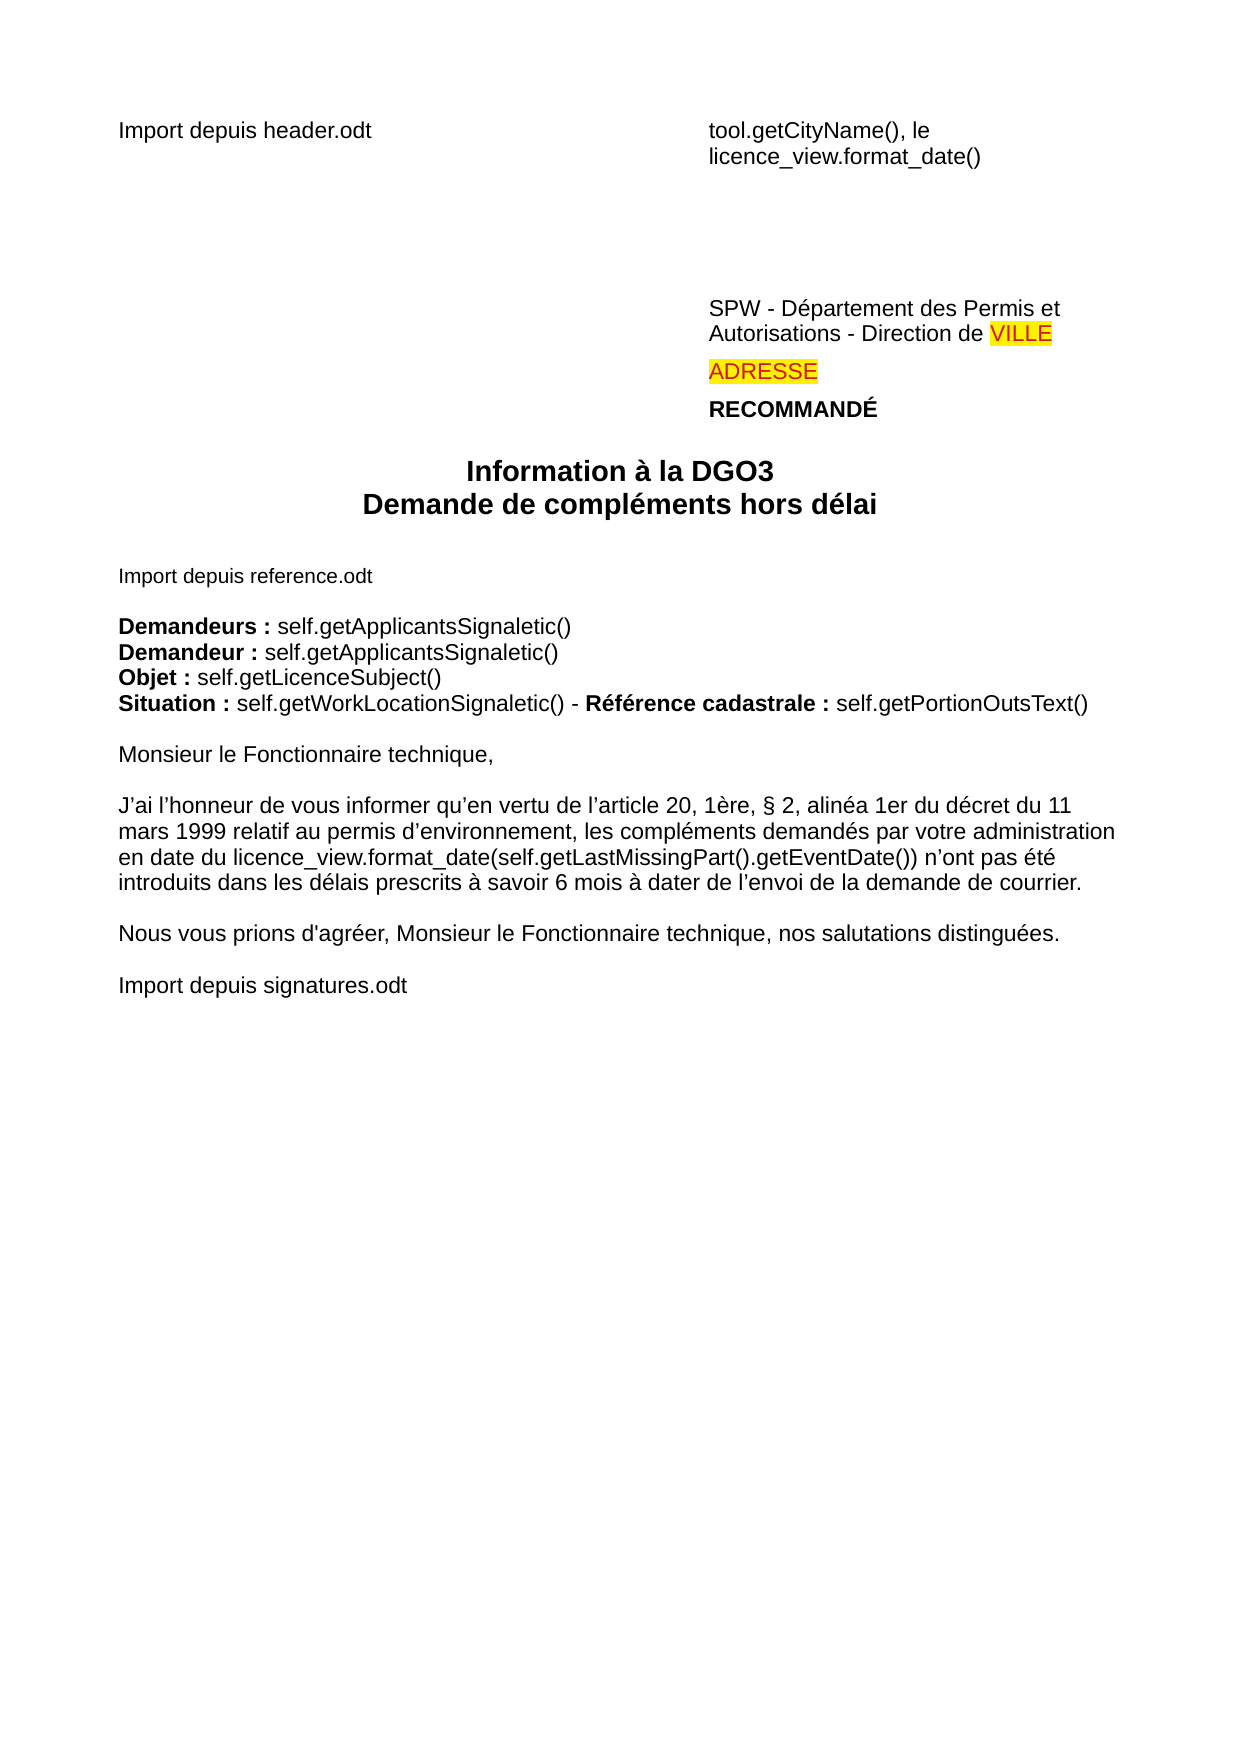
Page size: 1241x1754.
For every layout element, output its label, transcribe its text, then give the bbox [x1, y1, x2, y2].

text Import depuis signatures.odt [118, 972, 1122, 998]
text Demandeurs : self.getApplicantsSignaletic() [118, 613, 1122, 639]
title Information à la DGO3 [118, 455, 1122, 488]
table_header Import depuis header.odt [118, 118, 708, 423]
text Objet : self.getLicenceSubject() [118, 665, 1122, 690]
text Situation : self.getWorkLocationSignaletic() - Référence cadastrale : self.getPortionOutsText() [118, 690, 1122, 716]
text Nous vous prions d'agréer, Monsieur le Fonctionnaire technique, nos salutations distinguées. [118, 921, 1122, 947]
text Monsieur le Fonctionnaire technique, [118, 742, 1122, 767]
text Demandeur : self.getApplicantsSignaletic() [118, 639, 1122, 665]
table_header tool.getCityName(), le licence_view.format_date() SPW - Département des Permis et Autorisations - Direction de VILLE ADRESSE RECOMMANDÉ [709, 118, 1128, 423]
text J’ai l’honneur de vous informer qu’en vertu de l’article 20, 1ère, § 2, alinéa 1er du décret du 11 mars 1999 relatif au permis d’environnement, les compléments demandés par votre administration en date du licence_view.format_date(self.getLastMissingPart().getEventDate()) n’ont pas été introduits dans les délais prescrits à savoir 6 mois à dater de l’envoi de la demande de courrier. [118, 793, 1122, 895]
title Demande de compléments hors délai [118, 488, 1122, 521]
text Import depuis reference.odt [118, 565, 1122, 588]
